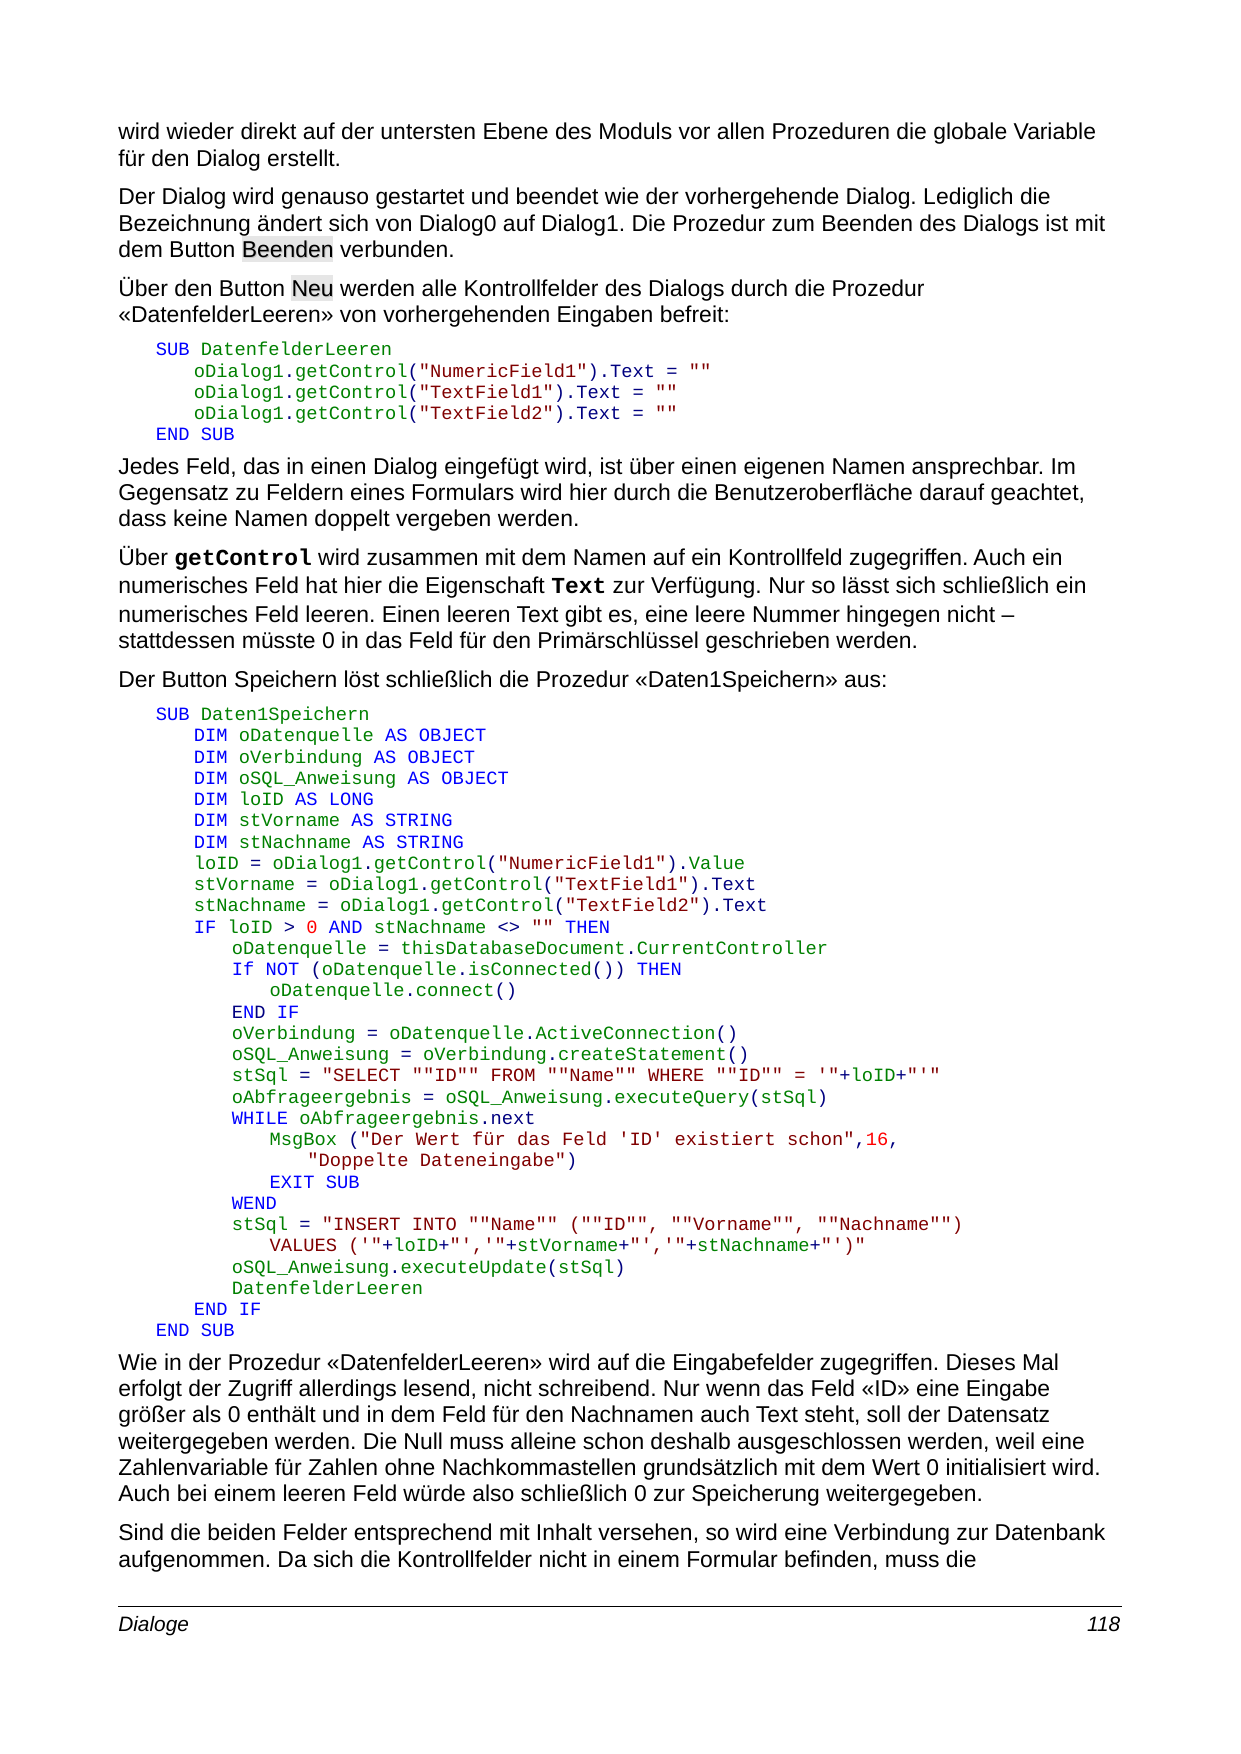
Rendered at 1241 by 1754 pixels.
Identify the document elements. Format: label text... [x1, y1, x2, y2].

text IF loID > 0 AND stNachname <> "" THEN [156, 917, 1122, 939]
text SUB DatenfelderLeeren [156, 340, 1122, 361]
text DIM stVorname AS STRING [156, 811, 1122, 832]
text Über getControl wird zusammen mit dem Namen auf ein Kontrollfeld zugegriffen. Auch ein numerisches Feld hat hier die Eigenschaft Text zur Verfügung. Nur so lässt sich schließlich ein numerisches Feld leeren. Einen leeren Text gibt es, eine leere Nummer hingegen nicht – stattdessen müsste 0 in das Feld für den Primärschlüssel geschrieben werden. [118, 544, 1122, 653]
text oSQL_Anweisung = oVerbindung.createStatement() [156, 1045, 1122, 1066]
text DatenfelderLeeren [156, 1279, 1122, 1300]
text stSql = "SELECT ""ID"" FROM ""Name"" WHERE ""ID"" = '"+loID+"'" [156, 1066, 1122, 1087]
text END IF [156, 1300, 1122, 1321]
text wird wieder direkt auf der untersten Ebene des Moduls vor allen Prozeduren die globale Variable für den Dialog erstellt. [118, 118, 1122, 171]
text Sind die beiden Felder entsprechend mit Inhalt versehen, so wird eine Verbindung zur Datenbank aufgenommen. Da sich die Kontrollfelder nicht in einem Formular befinden, muss die [118, 1519, 1122, 1572]
text DIM stNachname AS STRING [156, 832, 1122, 854]
text DIM oVerbindung AS OBJECT [156, 747, 1122, 769]
text oDialog1.getControl("TextField2").Text = "" [156, 404, 1122, 425]
text Über den Button Neu werden alle Kontrollfelder des Dialogs durch die Prozedur «DatenfelderLeeren» von vorhergehenden Eingaben befreit: [118, 275, 1122, 328]
text oDialog1.getControl("NumericField1").Text = "" [156, 361, 1122, 383]
text Der Button Speichern löst schließlich die Prozedur «Daten1Speichern» aus: [118, 666, 1122, 692]
text oSQL_Anweisung.executeUpdate(stSql) [156, 1257, 1122, 1279]
text END IF [156, 1002, 1122, 1024]
text If NOT (oDatenquelle.isConnected()) THEN [156, 960, 1122, 981]
text Der Dialog wird genauso gestartet und beendet wie der vorhergehende Dialog. Lediglich die Bezeichnung ändert sich von Dialog0 auf Dialog1. Die Prozedur zum Beenden des Dialogs ist mit dem Button Beenden verbunden. [118, 183, 1122, 262]
text DIM loID AS LONG [156, 790, 1122, 811]
text Wie in der Prozedur «DatenfelderLeeren» wird auf die Eingabefelder zugegriffen. Dieses Mal erfolgt der Zugriff allerdings lesend, nicht schreibend. Nur wenn das Feld «ID» eine Eingabe größer als 0 enthält und in dem Feld für den Nachnamen auch Text steht, soll der Datensatz weitergegeben werden. Die Null muss alleine schon deshalb ausgeschlossen werden, weil eine Zahlenvariable für Zahlen ohne Nachkommastellen grundsätzlich mit dem Wert 0 initialisiert wird. Auch bei einem leeren Feld würde also schließlich 0 zur Speicherung weitergegeben. [118, 1349, 1122, 1507]
text Jedes Feld, das in einen Dialog eingefügt wird, ist über einen eigenen Namen ansprechbar. Im Gegensatz zu Feldern eines Formulars wird hier durch die Benutzeroberfläche darauf geachtet, dass keine Namen doppelt vergeben werden. [118, 453, 1122, 532]
text SUB Daten1Speichern [156, 705, 1122, 726]
text oVerbindung = oDatenquelle.ActiveConnection() [156, 1024, 1122, 1045]
text stSql = "INSERT INTO ""Name"" (""ID"", ""Vorname"", ""Nachname"") VALUES ('"+loID+"','"+stVorname+"','"+stNachname+"')" [156, 1215, 1122, 1257]
text oDatenquelle.connect() [156, 981, 1122, 1002]
text WEND [156, 1194, 1122, 1215]
text oAbfrageergebnis = oSQL_Anweisung.executeQuery(stSql) [156, 1087, 1122, 1109]
text oDialog1.getControl("TextField1").Text = "" [156, 383, 1122, 404]
text DIM oSQL_Anweisung AS OBJECT [156, 769, 1122, 790]
text stVorname = oDialog1.getControl("TextField1").Text [156, 875, 1122, 896]
text WHILE oAbfrageergebnis.next [156, 1109, 1122, 1130]
text loID = oDialog1.getControl("NumericField1").Value [156, 854, 1122, 875]
text END SUB [156, 1321, 1122, 1342]
text DIM oDatenquelle AS OBJECT [156, 726, 1122, 747]
text END SUB [156, 425, 1122, 446]
text EXIT SUB [156, 1172, 1122, 1194]
text MsgBox ("Der Wert für das Feld 'ID' existiert schon",16, "Doppelte Dateneingabe") [156, 1130, 1122, 1172]
text stNachname = oDialog1.getControl("TextField2").Text [156, 896, 1122, 917]
text oDatenquelle = thisDatabaseDocument.CurrentController [156, 939, 1122, 960]
